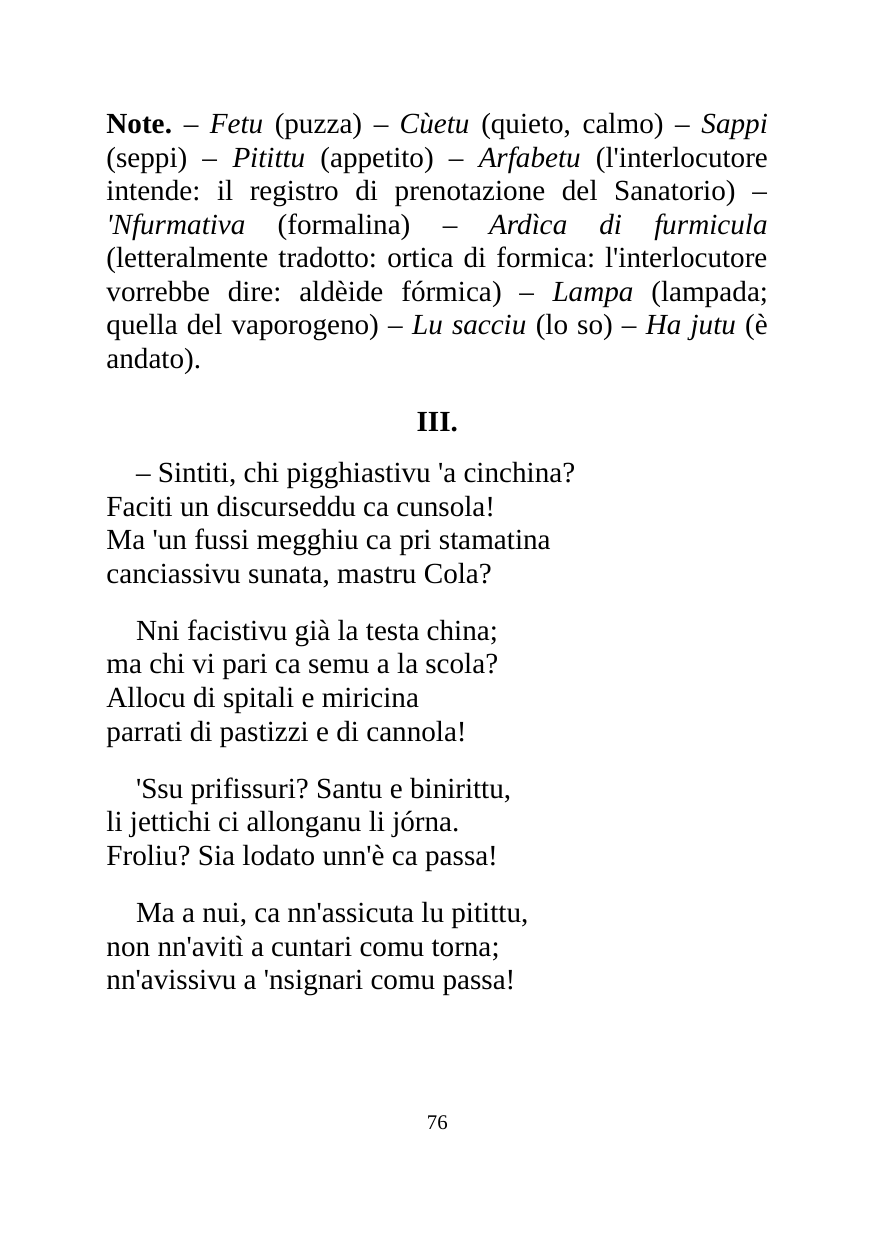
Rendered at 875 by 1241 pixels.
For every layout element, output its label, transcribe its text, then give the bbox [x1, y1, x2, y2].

text nn'avissivu a 'nsignari comu passa! [106, 962, 768, 996]
text III. [106, 404, 768, 438]
text Nni facistivu già la testa china; [106, 613, 768, 647]
text 'Ssu prifissuri? Santu e binirittu, [106, 771, 768, 804]
text ma chi vi pari ca semu a la scola? [106, 647, 768, 680]
text Froliu? Sia lodato unn'è ca passa! [106, 838, 768, 872]
text – Sintiti, chi pigghiastivu 'a cinchina? [106, 455, 768, 489]
text Ma a nui, ca nn'assicuta lu pitittu, [106, 895, 768, 929]
text Note. – Fetu (puzza) – Cùetu (quieto, calmo) – Sappi (seppi) – Pitittu (appetito) – Arfabetu (l'interlocutore intende: il registro di prenotazione del Sanatorio) – 'Nfurmativa (formalina) – Ardìca di furmicula (letteralmente tradotto: ortica di formica: l'interlocutore vorrebbe dire: aldèide fórmica) – Lampa (lampada; quella del vaporogeno) – Lu sacciu (lo so) – Ha jutu (è andato). [106, 106, 768, 374]
text canciassivu sunata, mastru Cola? [106, 556, 768, 589]
text li jettichi ci allonganu li jórna. [106, 804, 768, 838]
text Ma 'un fussi megghiu ca pri stamatina [106, 522, 768, 556]
text Faciti un discurseddu ca cunsola! [106, 489, 768, 522]
text parrati di pastizzi e di cannola! [106, 714, 768, 747]
text Allocu di spitali e miricina [106, 680, 768, 714]
text non nn'avitì a cuntari comu torna; [106, 929, 768, 962]
